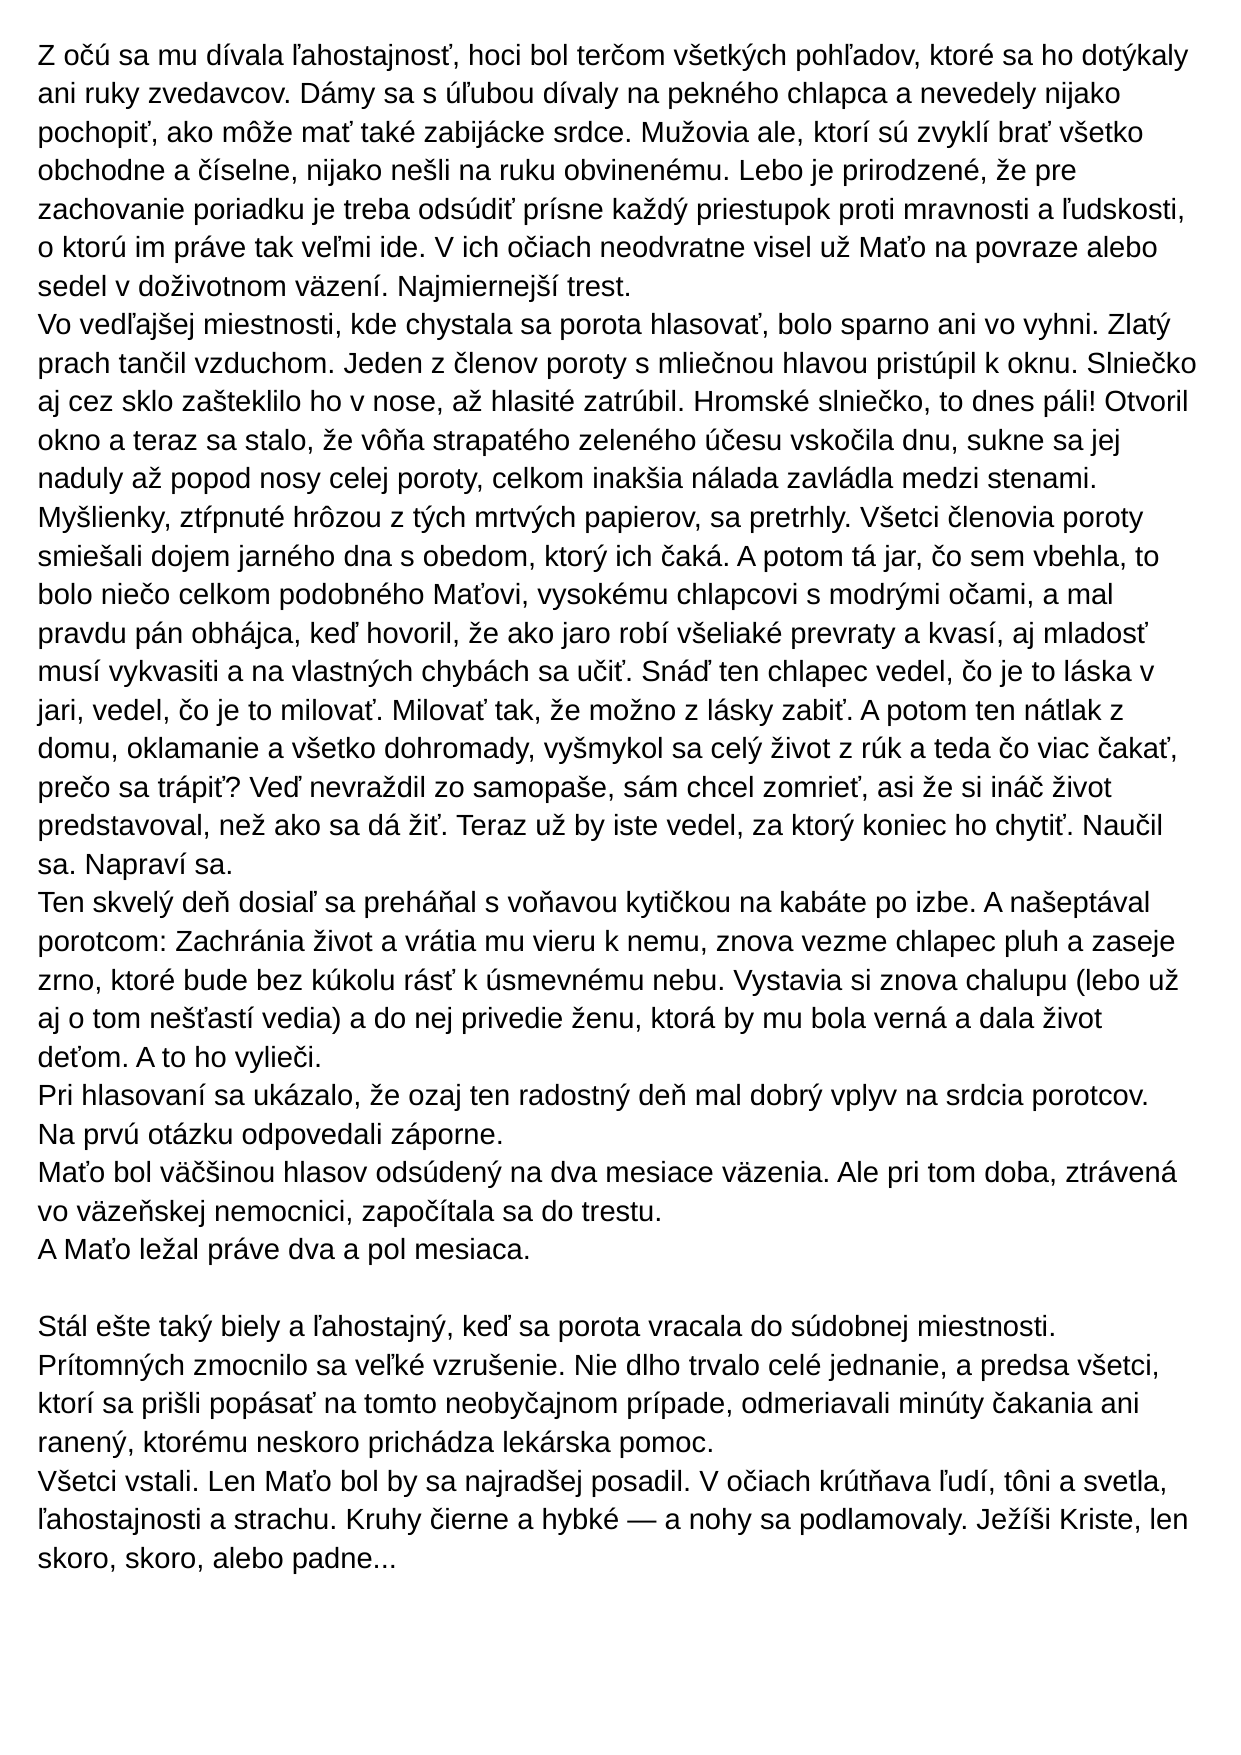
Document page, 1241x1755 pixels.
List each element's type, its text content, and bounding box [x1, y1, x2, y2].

text Maťo bol väčšinou hlasov odsúdený na dva mesiace väzenia. Ale pri tom doba, ztrávená vo väzeňskej nemocnici, započítala sa do trestu. [37, 1155, 1203, 1227]
text A Maťo ležal práve dva a pol mesiaca. [37, 1232, 1203, 1266]
text Z očú sa mu dívala ľahostajnosť, hoci bol terčom všetkých pohľadov, ktoré sa ho dotýkaly ani ruky zvedavcov. Dámy sa s úľubou dívaly na pekného chlapca a nevedely nijako pochopiť, ako môže mať také zabijácke srdce. Mužovia ale, ktorí sú zvyklí brať všetko obchodne a číselne, nijako nešli na ruku obvinenému. Lebo je prirodzené, že pre zachovanie poriadku je treba odsúdiť prísne každý priestupok proti mravnosti a ľudskosti, o ktorú im práve tak veľmi ide. V ich očiach neodvratne visel už Maťo na povraze alebo sedel v doživotnom väzení. Najmiernejší trest. [37, 37, 1203, 302]
text Na prvú otázku odpovedali záporne. [37, 1117, 1203, 1150]
text Pri hlasovaní sa ukázalo, že ozaj ten radostný deň mal dobrý vplyv na srdcia porotcov. [37, 1078, 1203, 1112]
text Ten skvelý deň dosiaľ sa preháňal s voňavou kytičkou na kabáte po izbe. A našeptával porotcom: Zachránia život a vrátia mu vieru k nemu, znova vezme chlapec pluh a zaseje zrno, ktoré bude bez kúkolu rásť k úsmevnému nebu. Vystavia si znova chalupu (lebo už aj o tom nešťastí vedia) a do nej privedie ženu, ktorá by mu bola verná a dala život deťom. A to ho vylieči. [37, 885, 1203, 1073]
text Stál ešte taký biely a ľahostajný, keď sa porota vracala do súdobnej miestnosti. [37, 1309, 1203, 1343]
text Všetci vstali. Len Maťo bol by sa najradšej posadil. V očiach krútňava ľudí, tôni a svetla, ľahostajnosti a strachu. Kruhy čierne a hybké — a nohy sa podlamovaly. Ježíši Kriste, len skoro, skoro, alebo padne... [37, 1463, 1203, 1574]
text Prítomných zmocnilo sa veľké vzrušenie. Nie dlho trvalo celé jednanie, a predsa všetci, ktorí sa prišli popásať na tomto neobyčajnom prípade, odmeriavali minúty čakania ani ranený, ktorému neskoro prichádza lekárska pomoc. [37, 1348, 1203, 1458]
text Vo vedľajšej miestnosti, kde chystala sa porota hlasovať, bolo sparno ani vo vyhni. Zlatý prach tančil vzduchom. Jeden z členov poroty s mliečnou hlavou pristúpil k oknu. Slniečko aj cez sklo zašteklilo ho v nose, až hlasité zatrúbil. Hromské slniečko, to dnes páli! Otvoril okno a teraz sa stalo, že vôňa strapatého zeleného účesu vskočila dnu, sukne sa jej naduly až popod nosy celej poroty, celkom inakšia nálada zavládla medzi stenami. Myšlienky, ztŕpnuté hrôzou z tých mrtvých papierov, sa pretrhly. Všetci členovia poroty smiešali dojem jarného dna s obedom, ktorý ich čaká. A potom tá jar, čo sem vbehla, to bolo niečo celkom podobného Maťovi, vysokému chlapcovi s modrými očami, a mal pravdu pán obhájca, keď hovoril, že ako jaro robí všeliaké prevraty a kvasí, aj mladosť musí vykvasiti a na vlastných chybách sa učiť. Snáď ten chlapec vedel, čo je to láska v jari, vedel, čo je to milovať. Milovať tak, že možno z lásky zabiť. A potom ten nátlak z domu, oklamanie a všetko dohromady, vyšmykol sa celý život z rúk a teda čo viac čakať, prečo sa trápiť? Veď nevraždil zo samopaše, sám chcel zomrieť, asi že si ináč život predstavoval, než ako sa dá žiť. Teraz už by iste vedel, za ktorý koniec ho chytiť. Naučil sa. Napraví sa. [37, 307, 1203, 880]
